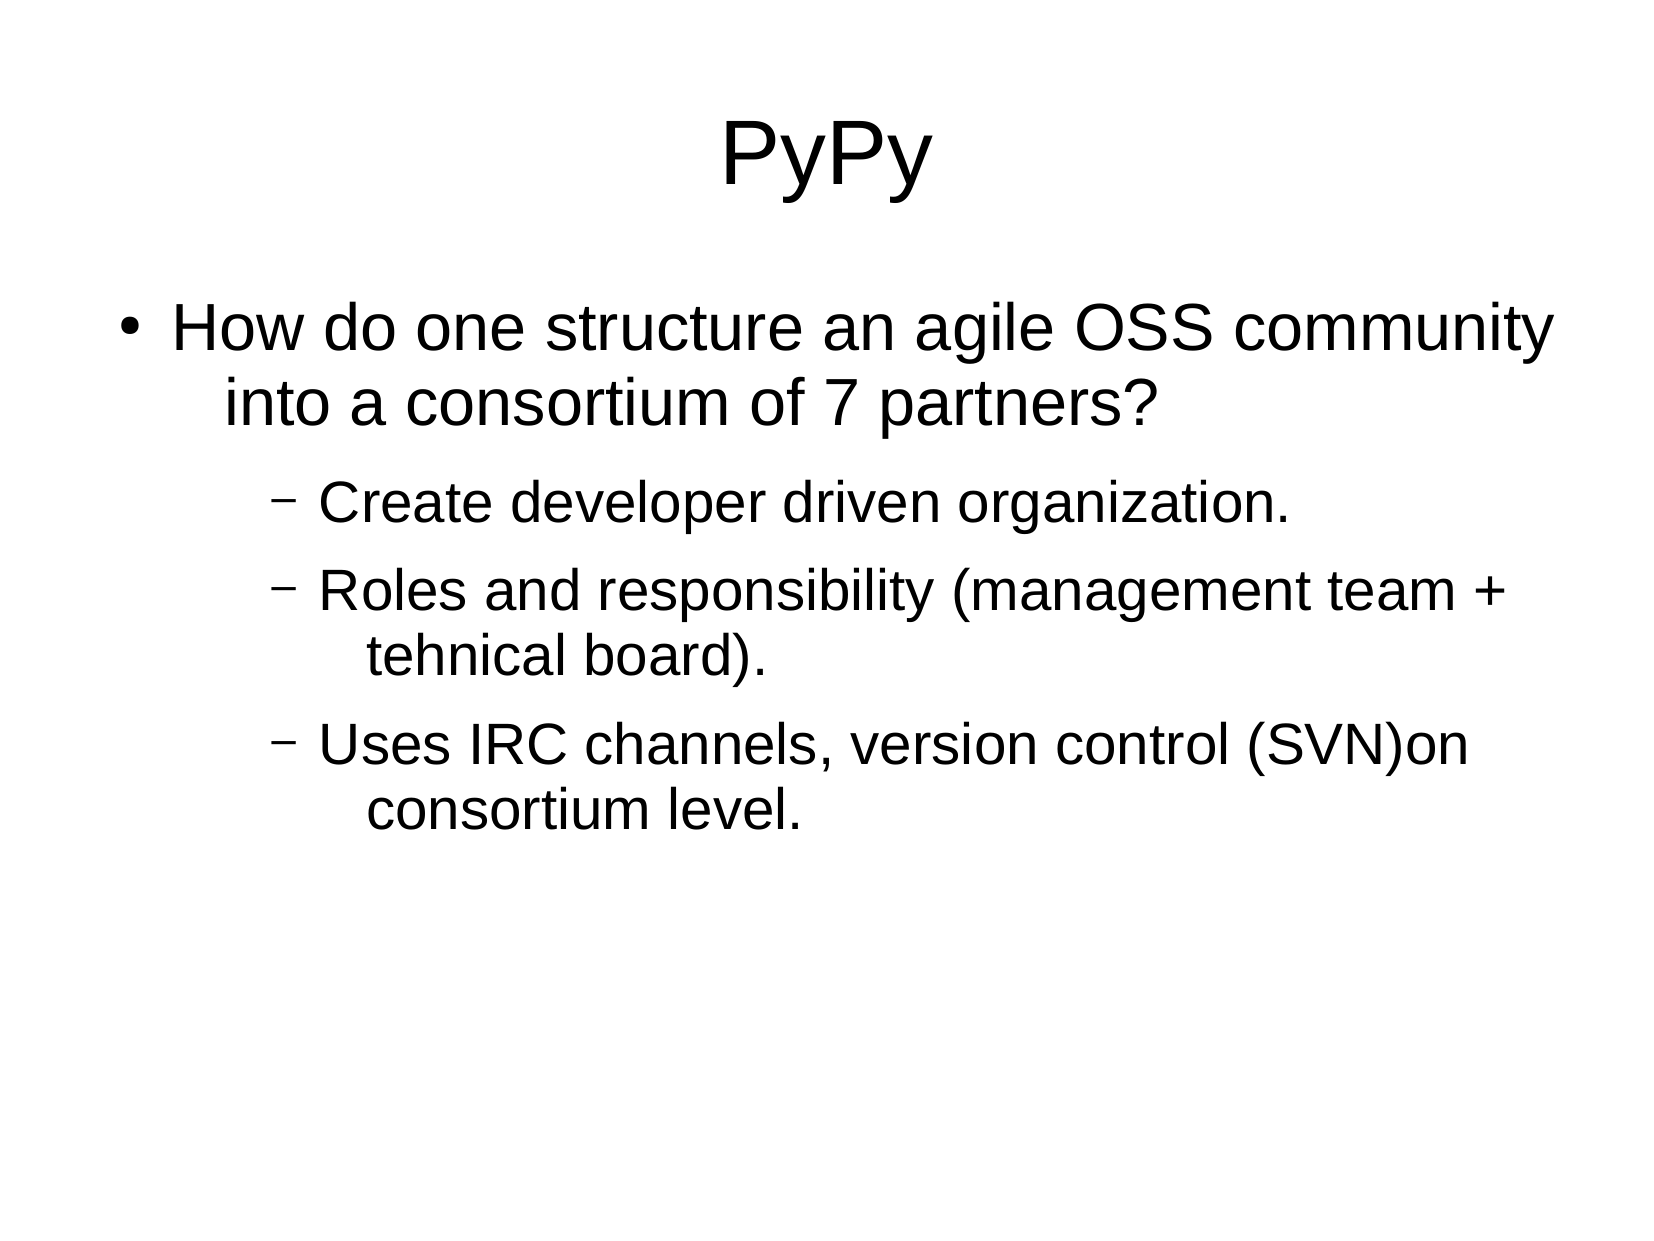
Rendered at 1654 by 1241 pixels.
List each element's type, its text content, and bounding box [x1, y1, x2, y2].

list How do one structure an agile OSS community into a consortium of 7 partners? Create developer driven organization. Roles and responsibility (management team + tehnical board). Uses IRC channels, version control (SVN)on consortium level. [82, 290, 1571, 1109]
title PyPy [82, 49, 1571, 257]
